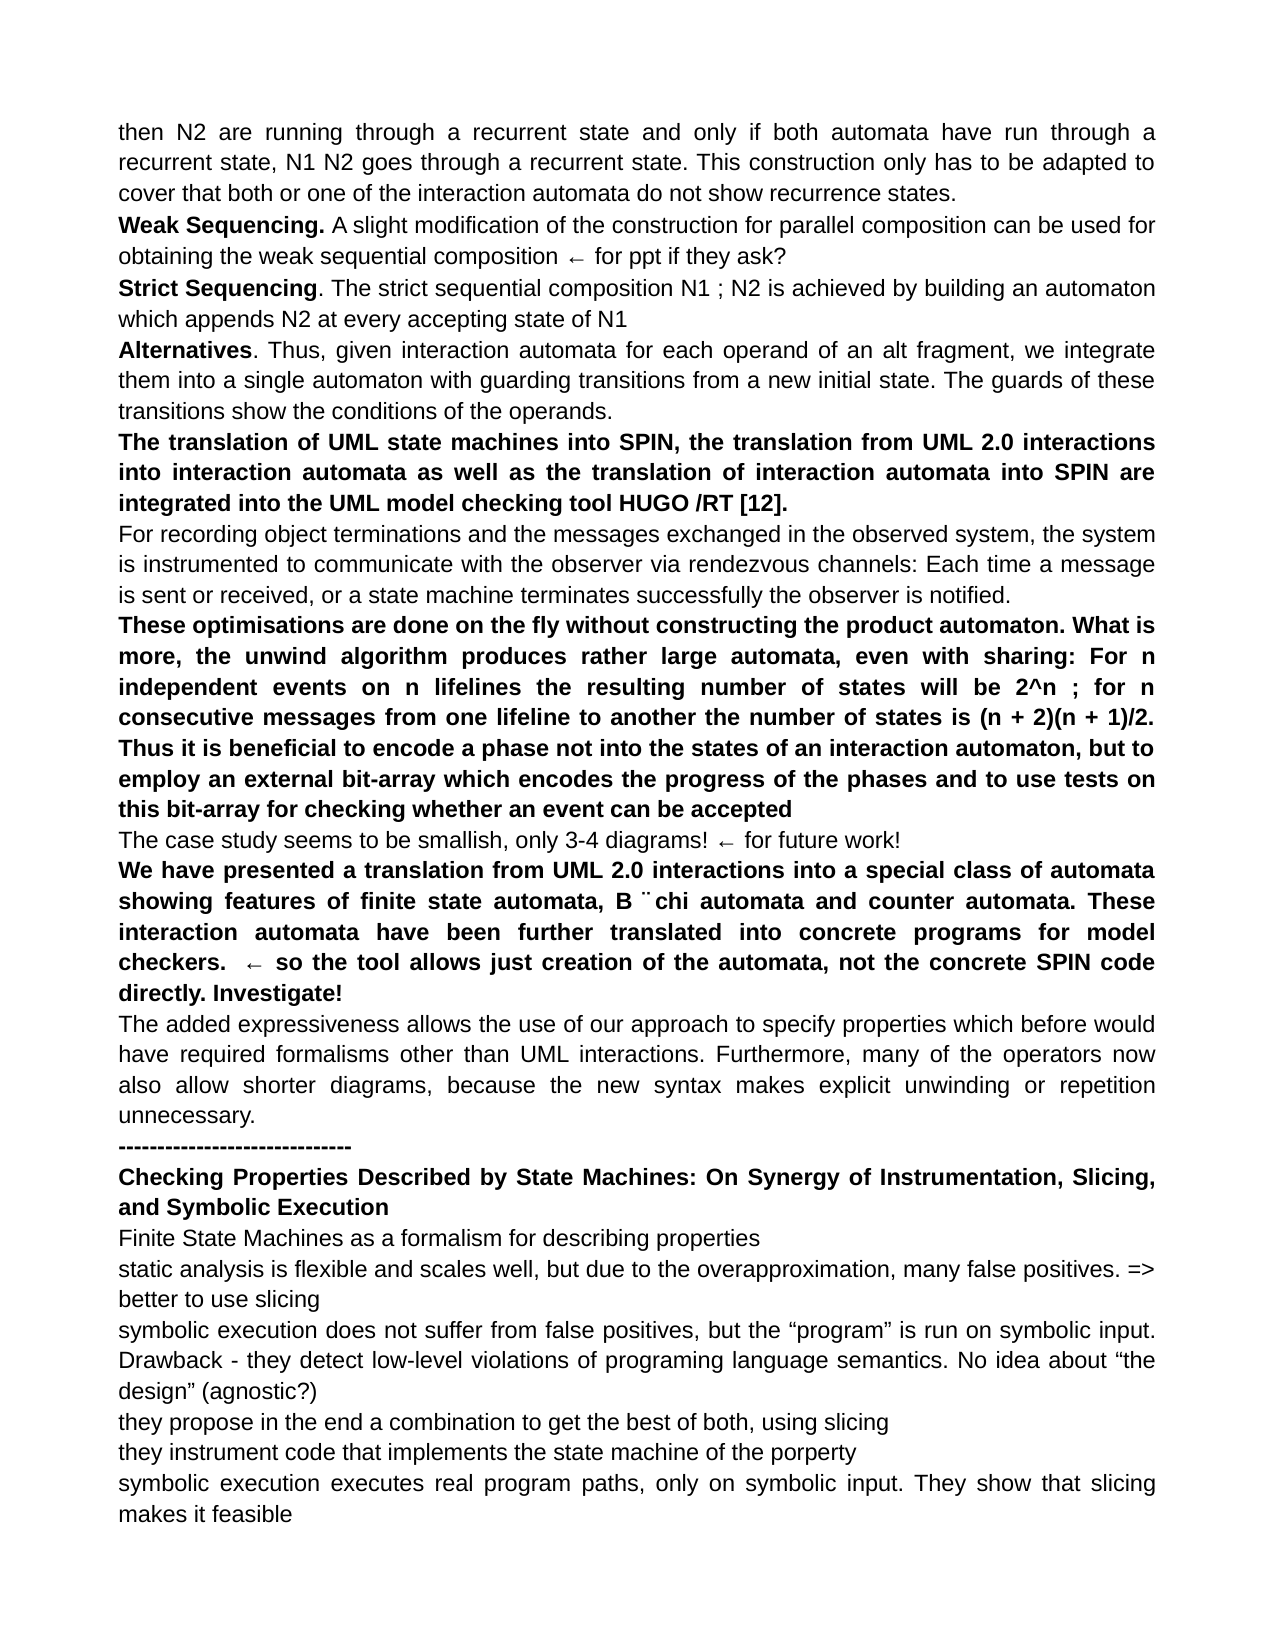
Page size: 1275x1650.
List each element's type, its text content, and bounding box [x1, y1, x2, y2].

text Strict Sequencing. The strict sequential composition N1 ; N2 is achieved by building an automaton which appends N2 at every accepting state of N1 [118, 273, 1157, 332]
text The added expressiveness allows the use of our approach to specify properties which before would have required formalisms other than UML interactions. Furthermore, many of the operators now also allow shorter diagrams, because the new syntax makes explicit unwinding or repetition unnecessary. [118, 1010, 1157, 1129]
text they instrument code that implements the state machine of the porperty [118, 1439, 1157, 1466]
text static analysis is flexible and scales well, but due to the overapproximation, many false positives. => better to use slicing [118, 1255, 1157, 1312]
text Finite State Machines as a formalism for describing properties [118, 1224, 1157, 1251]
text Alternatives. Thus, given interaction automata for each operand of an alt fragment, we integrate them into a single automaton with guarding transitions from a new initial state. The guards of these transitions show the conditions of the operands. [118, 336, 1157, 424]
text We have presented a translation from UML 2.0 interactions into a special class of automata showing features of finite state automata, B ̈ chi automata and counter automata. These interaction automata have been further translated into concrete programs for model checkers. ← so the tool allows just creation of the automata, not the concrete SPIN code directly. Investigate! [118, 857, 1157, 1006]
text then N2 are running through a recurrent state and only if both automata have run through a recurrent state, N1 N2 goes through a recurrent state. This construction only has to be adapted to cover that both or one of the interaction automata do not show recurrence states. [118, 118, 1157, 206]
text Weak Sequencing. A slight modification of the construction for parallel composition can be used for obtaining the weak sequential composition ← for ppt if they ask? [118, 210, 1157, 269]
text they propose in the end a combination to get the best of both, using slicing [118, 1408, 1157, 1435]
text Checking Properties Described by State Machines: On Synergy of Instrumentation, Slicing, and Symbolic Execution [118, 1163, 1157, 1221]
text ------------------------------ [118, 1132, 1157, 1159]
text symbolic execution executes real program paths, only on symbolic input. They show that slicing makes it feasible [118, 1469, 1157, 1527]
text For recording object terminations and the messages exchanged in the observed system, the system is instrumented to communicate with the observer via rendezvous channels: Each time a message is sent or received, or a state machine terminates successfully the observer is notified. [118, 520, 1157, 608]
text The translation of UML state machines into SPIN, the translation from UML 2.0 interactions into interaction automata as well as the translation of interaction automata into SPIN are integrated into the UML model checking tool HUGO /RT [12]. [118, 428, 1157, 516]
text These optimisations are done on the fly without constructing the product automaton. What is more, the unwind algorithm produces rather large automata, even with sharing: For n independent events on n lifelines the resulting number of states will be 2^n ; for n consecutive messages from one lifeline to another the number of states is (n + 2)(n + 1)/2. Thus it is beneficial to encode a phase not into the states of an interaction automaton, but to employ an external bit-array which encodes the progress of the phases and to use tests on this bit-array for checking whether an event can be accepted [118, 612, 1157, 822]
text symbolic execution does not suffer from false positives, but the “program” is run on symbolic input. Drawback - they detect low-level violations of programing language semantics. No idea about “the design” (agnostic?) [118, 1316, 1157, 1404]
text The case study seems to be smallish, only 3-4 diagrams! ← for future work! [118, 826, 1157, 853]
